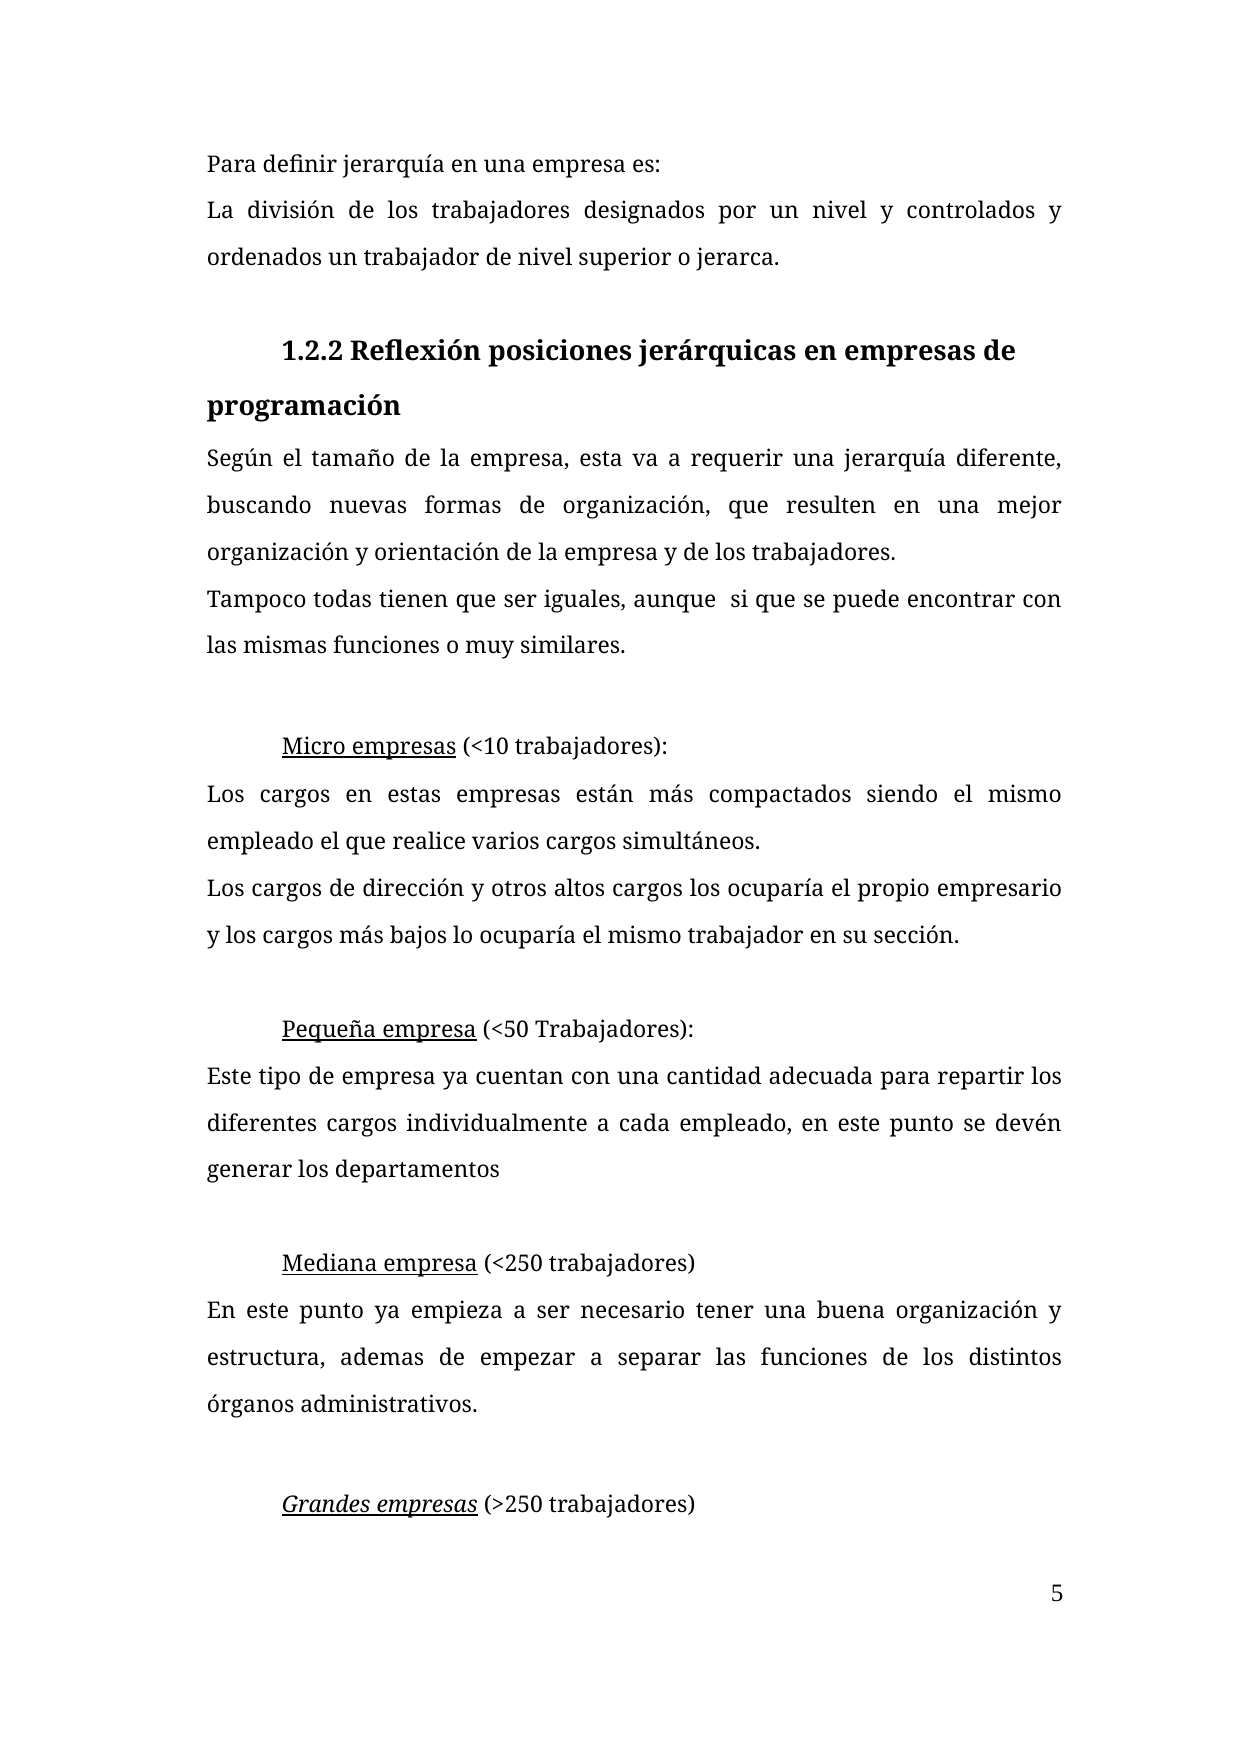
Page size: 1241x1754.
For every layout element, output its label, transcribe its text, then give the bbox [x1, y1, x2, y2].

text En este punto ya empieza a ser necesario tener una buena organización y estructura, ademas de empezar a separar las funciones de los distintos órganos administrativos. [207, 1294, 1063, 1419]
text 1.2.2 Reflexión posiciones jerárquicas en empresas de programación [207, 331, 1063, 423]
text Pequeña empresa (<50 Trabajadores): [207, 1013, 1063, 1044]
text Este tipo de empresa ya cuentan con una cantidad adecuada para repartir los diferentes cargos individualmente a cada empleado, en este punto se devén generar los departamentos [207, 1060, 1063, 1185]
text Los cargos en estas empresas están más compactados siendo el mismo empleado el que realice varios cargos simultáneos. [207, 778, 1063, 857]
text Los cargos de dirección y otros altos cargos los ocuparía el propio empresario y los cargos más bajos lo ocuparía el mismo trabajador en su sección. [207, 872, 1063, 950]
text Tampoco todas tienen que ser iguales, aunque si que se puede encontrar con las mismas funciones o muy similares. [207, 583, 1063, 661]
text Grandes empresas (>250 trabajadores) [207, 1486, 1063, 1520]
text Según el tamaño de la empresa, esta va a requerir una jerarquía diferente, buscando nuevas formas de organización, que resulten en una mejor organización y orientación de la empresa y de los trabajadores. [207, 442, 1063, 567]
text Micro empresas (<10 trabajadores): [207, 727, 1063, 761]
text Para definir jerarquía en una empresa es: [207, 148, 1063, 179]
text La división de los trabajadores designados por un nivel y controlados y ordenados un trabajador de nivel superior o jerarca. [207, 194, 1063, 273]
text Mediana empresa (<250 trabajadores) [207, 1247, 1063, 1278]
